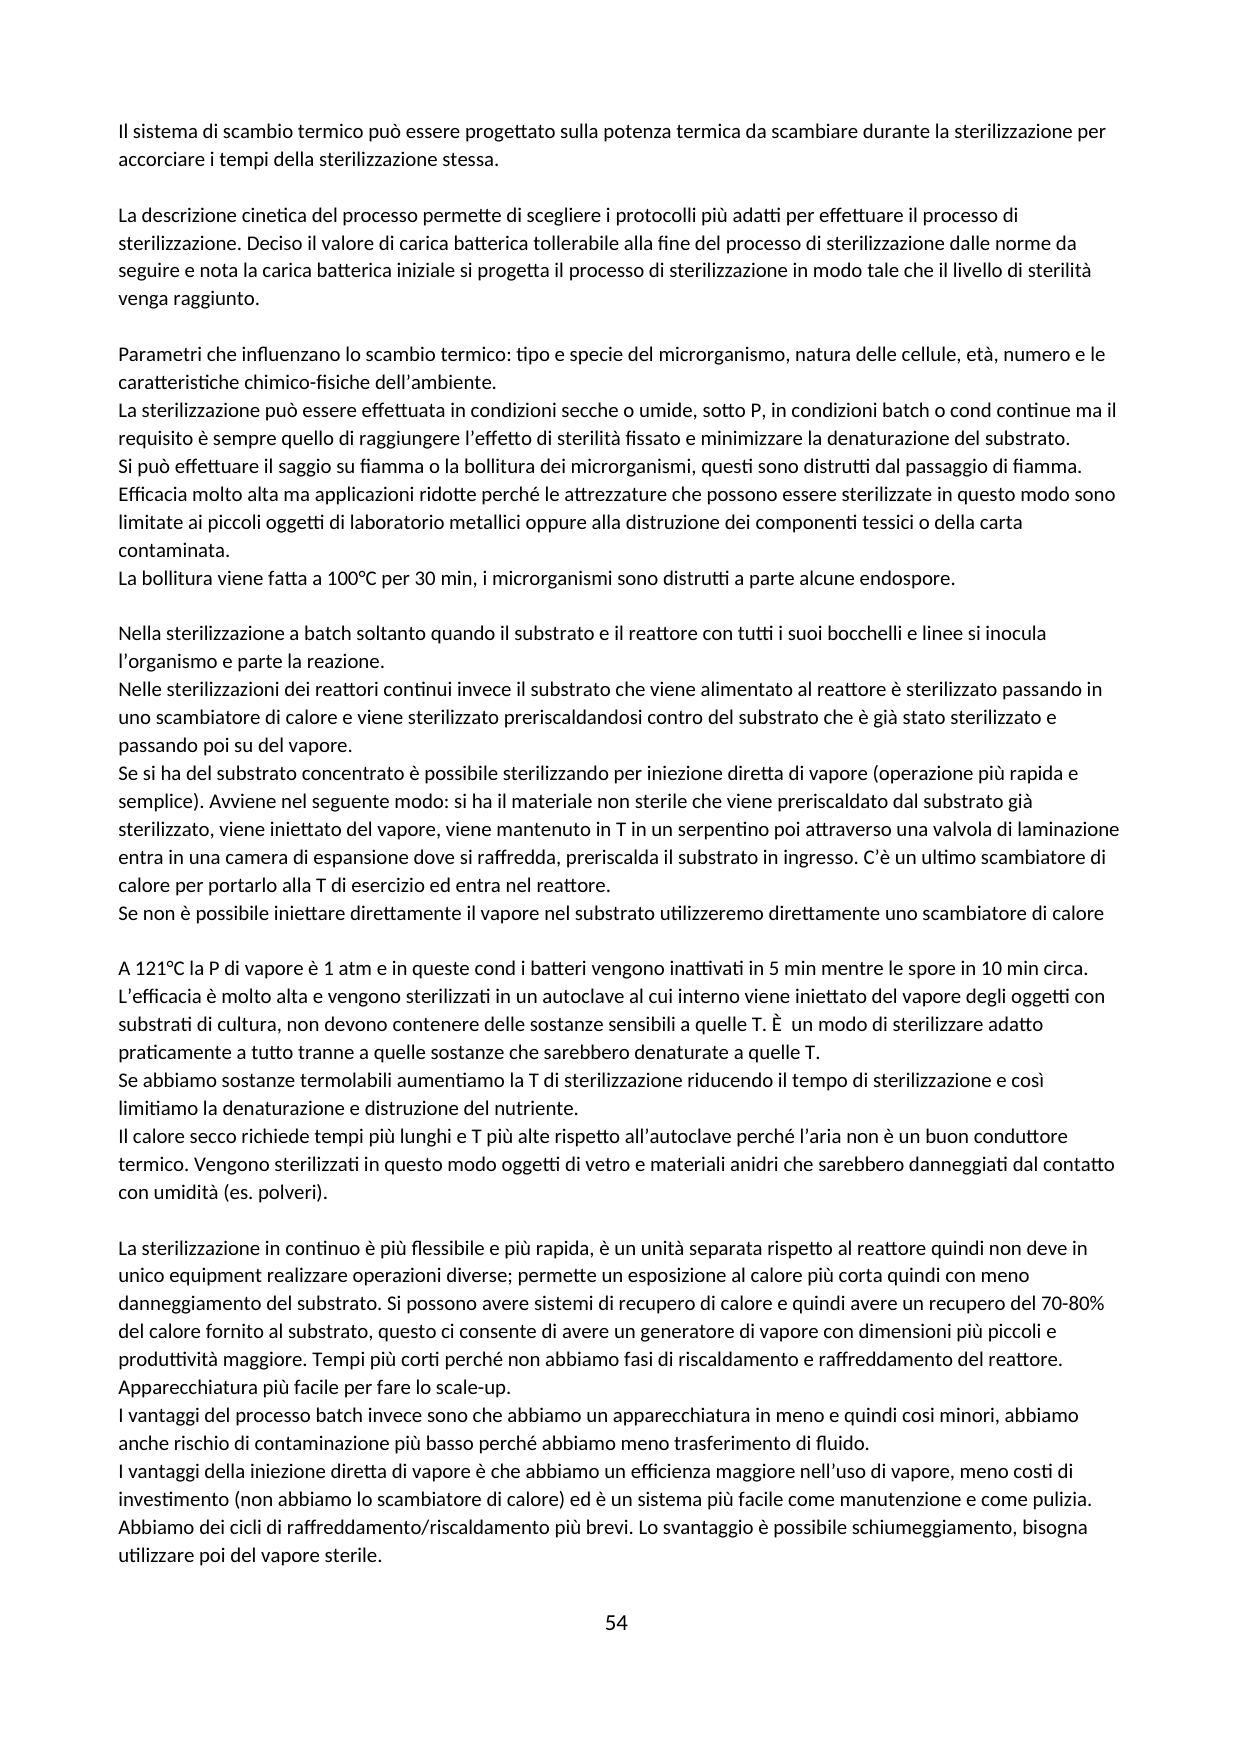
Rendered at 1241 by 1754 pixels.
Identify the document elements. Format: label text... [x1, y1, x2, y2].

text Nelle sterilizzazioni dei reattori continui invece il substrato che viene alimentato al reattore è sterilizzato passando in uno scambiatore di calore e viene sterilizzato preriscaldandosi contro del substrato che è già stato sterilizzato e passando poi su del vapore. Se si ha del substrato concentrato è possibile sterilizzando per iniezione diretta di vapore (operazione più rapida e semplice). Avviene nel seguente modo: si ha il materiale non sterile che viene preriscaldato dal substrato già sterilizzato, viene iniettato del vapore, viene mantenuto in T in un serpentino poi attraverso una valvola di laminazione entra in una camera di espansione dove si raffredda, preriscalda il substrato in ingresso. C’è un ultimo scambiatore di calore per portarlo alla T di esercizio ed entra nel reattore. Se non è possibile iniettare direttamente il vapore nel substrato utilizzeremo direttamente uno scambiatore di calore A 121°C la P di vapore è 1 atm e in queste cond i batteri vengono inattivati in 5 min mentre le spore in 10 min circa. L’efficacia è molto alta e vengono sterilizzati in un autoclave al cui interno viene iniettato del vapore degli oggetti con substrati di cultura, non devono contenere delle sostanze sensibili a quelle T. È un modo di sterilizzare adatto praticamente a tutto tranne a quelle sostanze che sarebbero denaturate a quelle T. Se abbiamo sostanze termolabili aumentiamo la T di sterilizzazione riducendo il tempo di sterilizzazione e così limitiamo la denaturazione e distruzione del nutriente. Il calore secco richiede tempi più lunghi e T più alte rispetto all’autoclave perché l’aria non è un buon conduttore termico. Vengono sterilizzati in questo modo oggetti di vetro e materiali anidri che sarebbero danneggiati dal contatto con umidità (es. polveri). La sterilizzazione in continuo è più flessibile e più rapida, è un unità separata rispetto al reattore quindi non deve in unico equipment realizzare operazioni diverse; permette un esposizione al calore più corta quindi con meno danneggiamento del substrato. Si possono avere sistemi di recupero di calore e quindi avere un recupero del 70-80% del calore fornito al substrato, questo ci consente di avere un generatore di vapore con dimensioni più piccoli e produttività maggiore. Tempi più corti perché non abbiamo fasi di riscaldamento e raffreddamento del reattore. Apparecchiatura più facile per fare lo scale-up. I vantaggi del processo batch invece sono che abbiamo un apparecchiatura in meno e quindi cosi minori, abbiamo anche rischio di contaminazione più basso perché abbiamo meno trasferimento di fluido. I vantaggi della iniezione diretta di vapore è che abbiamo un efficienza maggiore nell’uso di vapore, meno costi di investimento (non abbiamo lo scambiatore di calore) ed è un sistema più facile come manutenzione e come pulizia. Abbiamo dei cicli di raffreddamento/riscaldamento più brevi. Lo svantaggio è possibile schiumeggiamento, bisogna utilizzare poi del vapore sterile. [118, 676, 1124, 1567]
text Il sistema di scambio termico può essere progettato sulla potenza termica da scambiare durante la sterilizzazione per accorciare i tempi della sterilizzazione stessa. La descrizione cinetica del processo permette di scegliere i protocolli più adatti per effettuare il processo di sterilizzazione. Deciso il valore di carica batterica tollerabile alla fine del processo di sterilizzazione dalle norme da seguire e nota la carica batterica iniziale si progetta il processo di sterilizzazione in modo tale che il livello di sterilità venga raggiunto. Parametri che influenzano lo scambio termico: tipo e specie del microrganismo, natura delle cellule, età, numero e le caratteristiche chimico-fisiche dell’ambiente. La sterilizzazione può essere effettuata in condizioni secche o umide, sotto P, in condizioni batch o cond continue ma il requisito è sempre quello di raggiungere l’effetto di sterilità fissato e minimizzare la denaturazione del substrato. Si può effettuare il saggio su fiamma o la bollitura dei microrganismi, questi sono distrutti dal passaggio di fiamma. Efficacia molto alta ma applicazioni ridotte perché le attrezzature che possono essere sterilizzate in questo modo sono limitate ai piccoli oggetti di laboratorio metallici oppure alla distruzione dei componenti tessici o della carta contaminata. La bollitura viene fatta a 100°C per 30 min, i microrganismi sono distrutti a parte alcune endospore. Nella sterilizzazione a batch soltanto quando il substrato e il reattore con tutti i suoi bocchelli e linee si inocula l’organismo e parte la reazione. [118, 118, 1124, 674]
